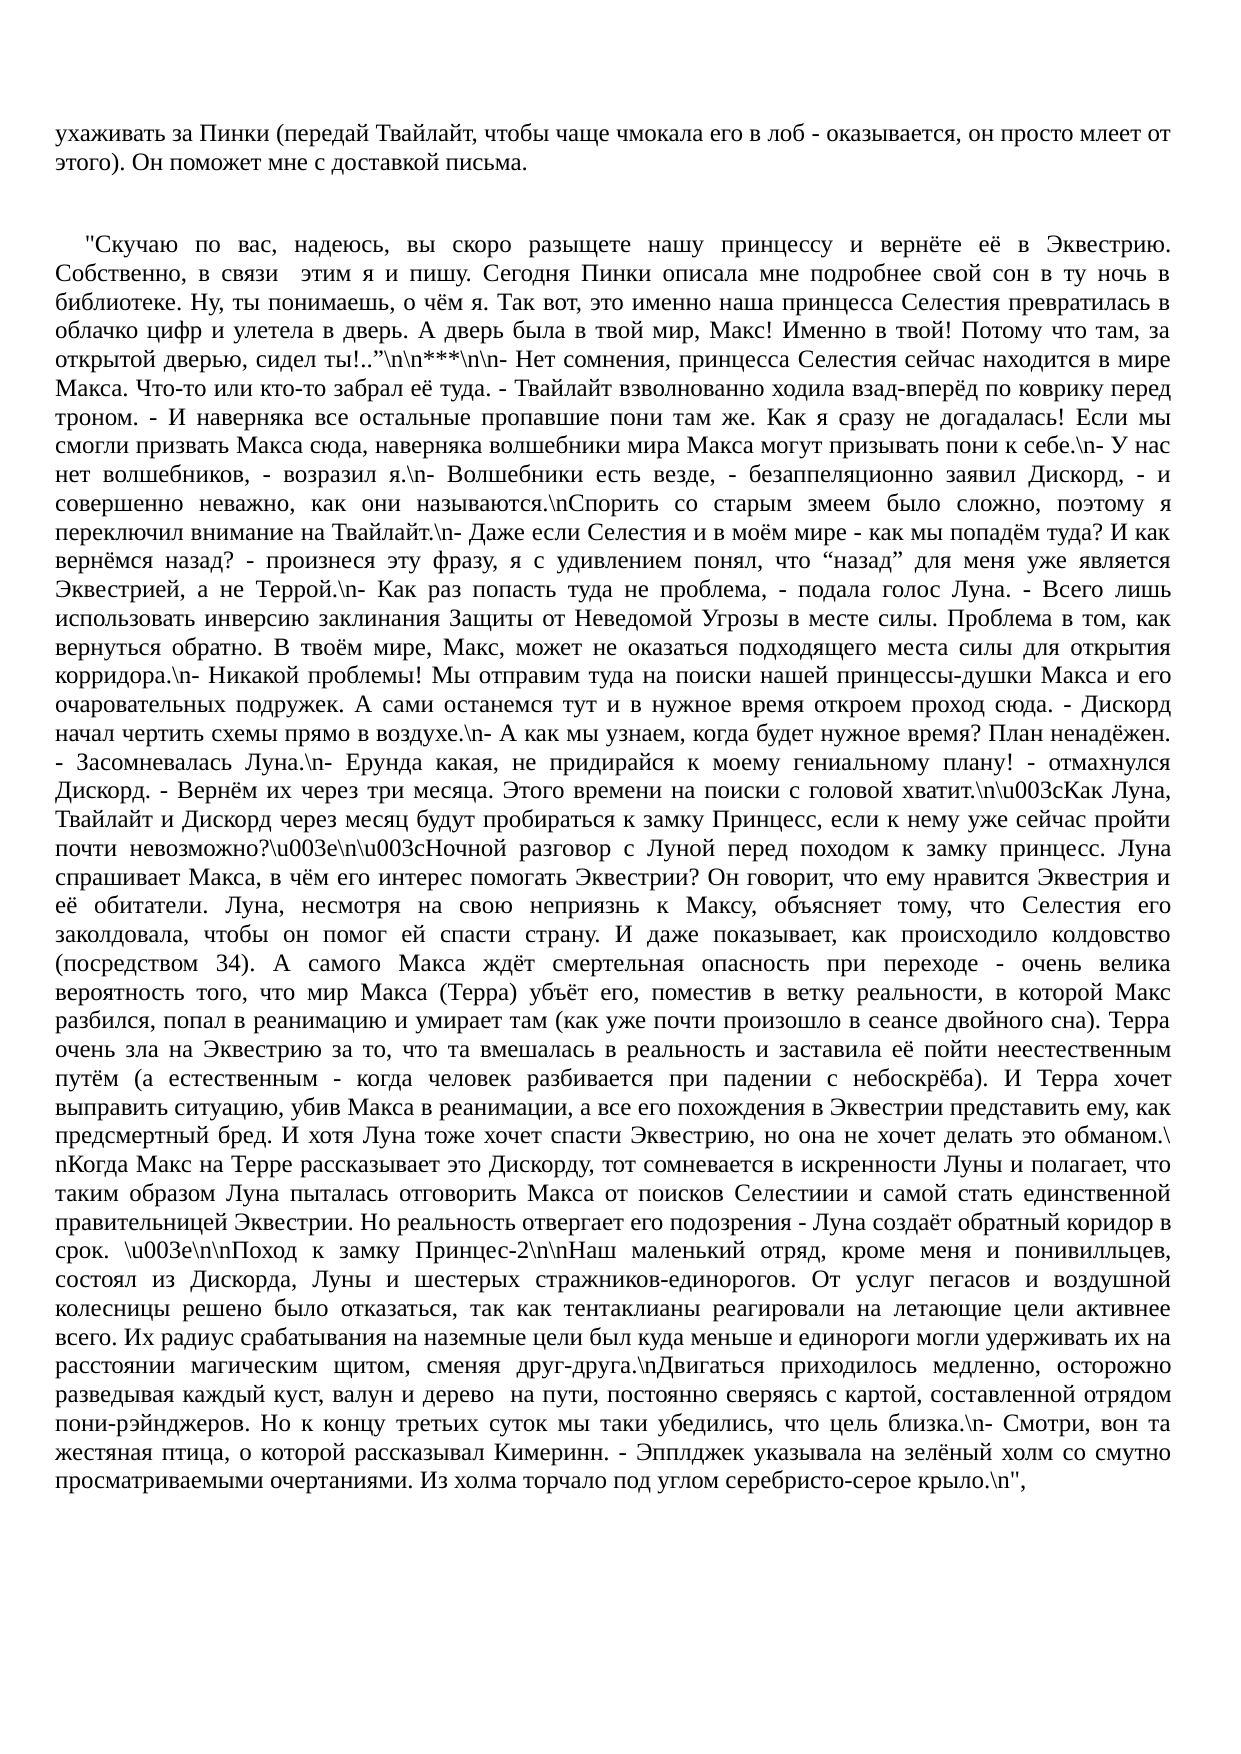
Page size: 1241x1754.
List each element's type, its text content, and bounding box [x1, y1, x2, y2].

text "Скучаю по вас, надеюсь, вы скоро разыщете нашу принцессу и вернёте её в Эквестрию. Собственно, в связи этим я и пишу. Сегодня Пинки описала мне подробнее свой сон в ту ночь в библиотеке. Ну, ты понимаешь, о чём я. Так вот, это именно наша принцесса Селестия превратилась в облачко цифр и улетела в дверь. А дверь была в твой мир, Макс! Именно в твой! Потому что там, за открытой дверью, сидел ты!..”\n\n***\n\n- Нет сомнения, принцесса Селестия сейчас находится в мире Макса. Что-то или кто-то забрал её туда. - Твайлайт взволнованно ходила взад-вперёд по коврику перед троном. - И наверняка все остальные пропавшие пони там же. Как я сразу не догадалась! Если мы смогли призвать Макса сюда, наверняка волшебники мира Макса могут призывать пони к себе.\n- У нас нет волшебников, - возразил я.\n- Волшебники есть везде, - безаппеляционно заявил Дискорд, - и совершенно неважно, как они называются.\nСпорить со старым змеем было сложно, поэтому я переключил внимание на Твайлайт.\n- Даже если Селестия и в моём мире - как мы попадём туда? И как вернёмся назад? - произнеся эту фразу, я с удивлением понял, что “назад” для меня уже является Эквестрией, а не Террой.\n- Как раз попасть туда не проблема, - подала голос Луна. - Всего лишь использовать инверсию заклинания Защиты от Неведомой Угрозы в месте силы. Проблема в том, как вернуться обратно. В твоём мире, Макс, может не оказаться подходящего места силы для открытия корридора.\n- Никакой проблемы! Мы отправим туда на поиски нашей принцессы-душки Макса и его очаровательных подружек. А сами останемся тут и в нужное время откроем проход сюда. - Дискорд начал чертить схемы прямо в воздухе.\n- А как мы узнаем, когда будет нужное время? План ненадёжен. - Засомневалась Луна.\n- Ерунда какая, не придирайся к моему гениальному плану! - отмахнулся Дискорд. - Вернём их через три месяца. Этого времени на поиски с головой хватит.\n\u003cКак Луна, Твайлайт и Дискорд через месяц будут пробираться к замку Принцесс, если к нему уже сейчас пройти почти невозможно?\u003e\n\u003cНочной разговор с Луной перед походом к замку принцесс. Луна спрашивает Макса, в чём его интерес помогать Эквестрии? Он говорит, что ему нравится Эквестрия и её обитатели. Луна, несмотря на свою неприязнь к Максу, объясняет тому, что Селестия его заколдовала, чтобы он помог ей спасти страну. И даже показывает, как происходило колдовство (посредством 34). А самого Макса ждёт смертельная опасность при переходе - очень велика вероятность того, что мир Макса (Терра) убъёт его, поместив в ветку реальности, в которой Макс разбился, попал в реанимацию и умирает там (как уже почти произошло в сеансе двойного сна). Терра очень зла на Эквестрию за то, что та вмешалась в реальность и заставила её пойти неестественным путём (а естественным - когда человек разбивается при падении с небоскрёба). И Терра хочет выправить ситуацию, убив Макса в реанимации, а все его похождения в Эквестрии представить ему, как предсмертный бред. И хотя Луна тоже хочет спасти Эквестрию, но она не хочет делать это обманом.\nКогда Макс на Терре рассказывает это Дискорду, тот сомневается в искренности Луны и полагает, что таким образом Луна пыталась отговорить Макса от поисков Селестиии и самой стать единственной правительницей Эквестрии. Но реальность отвергает его подозрения - Луна создаёт обратный коридор в срок. \u003e\n\nПоход к замку Принцес-2\n\nНаш маленький отряд, кроме меня и понивилльцев, состоял из Дискорда, Луны и шестерых стражников-единорогов. От услуг пегасов и воздушной колесницы решено было отказаться, так как тентаклианы реагировали на летающие цели активнее всего. Их радиус срабатывания на наземные цели был куда меньше и единороги могли удерживать их на расстоянии магическим щитом, сменяя друг-друга.\nДвигаться приходилось медленно, осторожно разведывая каждый куст, валун и дерево на пути, постоянно сверяясь с картой, составленной отрядом пони-рэйнджеров. Но к концу третьих суток мы таки убедились, что цель близка.\n- Смотри, вон та жестяная птица, о которой рассказывал Кимеринн. - Эпплджек указывала на зелёный холм со смутно просматриваемыми очертаниями. Из холма торчало под углом серебристо-серое крыло.\n", [55, 229, 1172, 1494]
text ухаживать за Пинки (передай Твайлайт, чтобы чаще чмокала его в лоб - оказывается, он просто млеет от этого). Он поможет мне с доставкой письма. [55, 118, 1172, 176]
